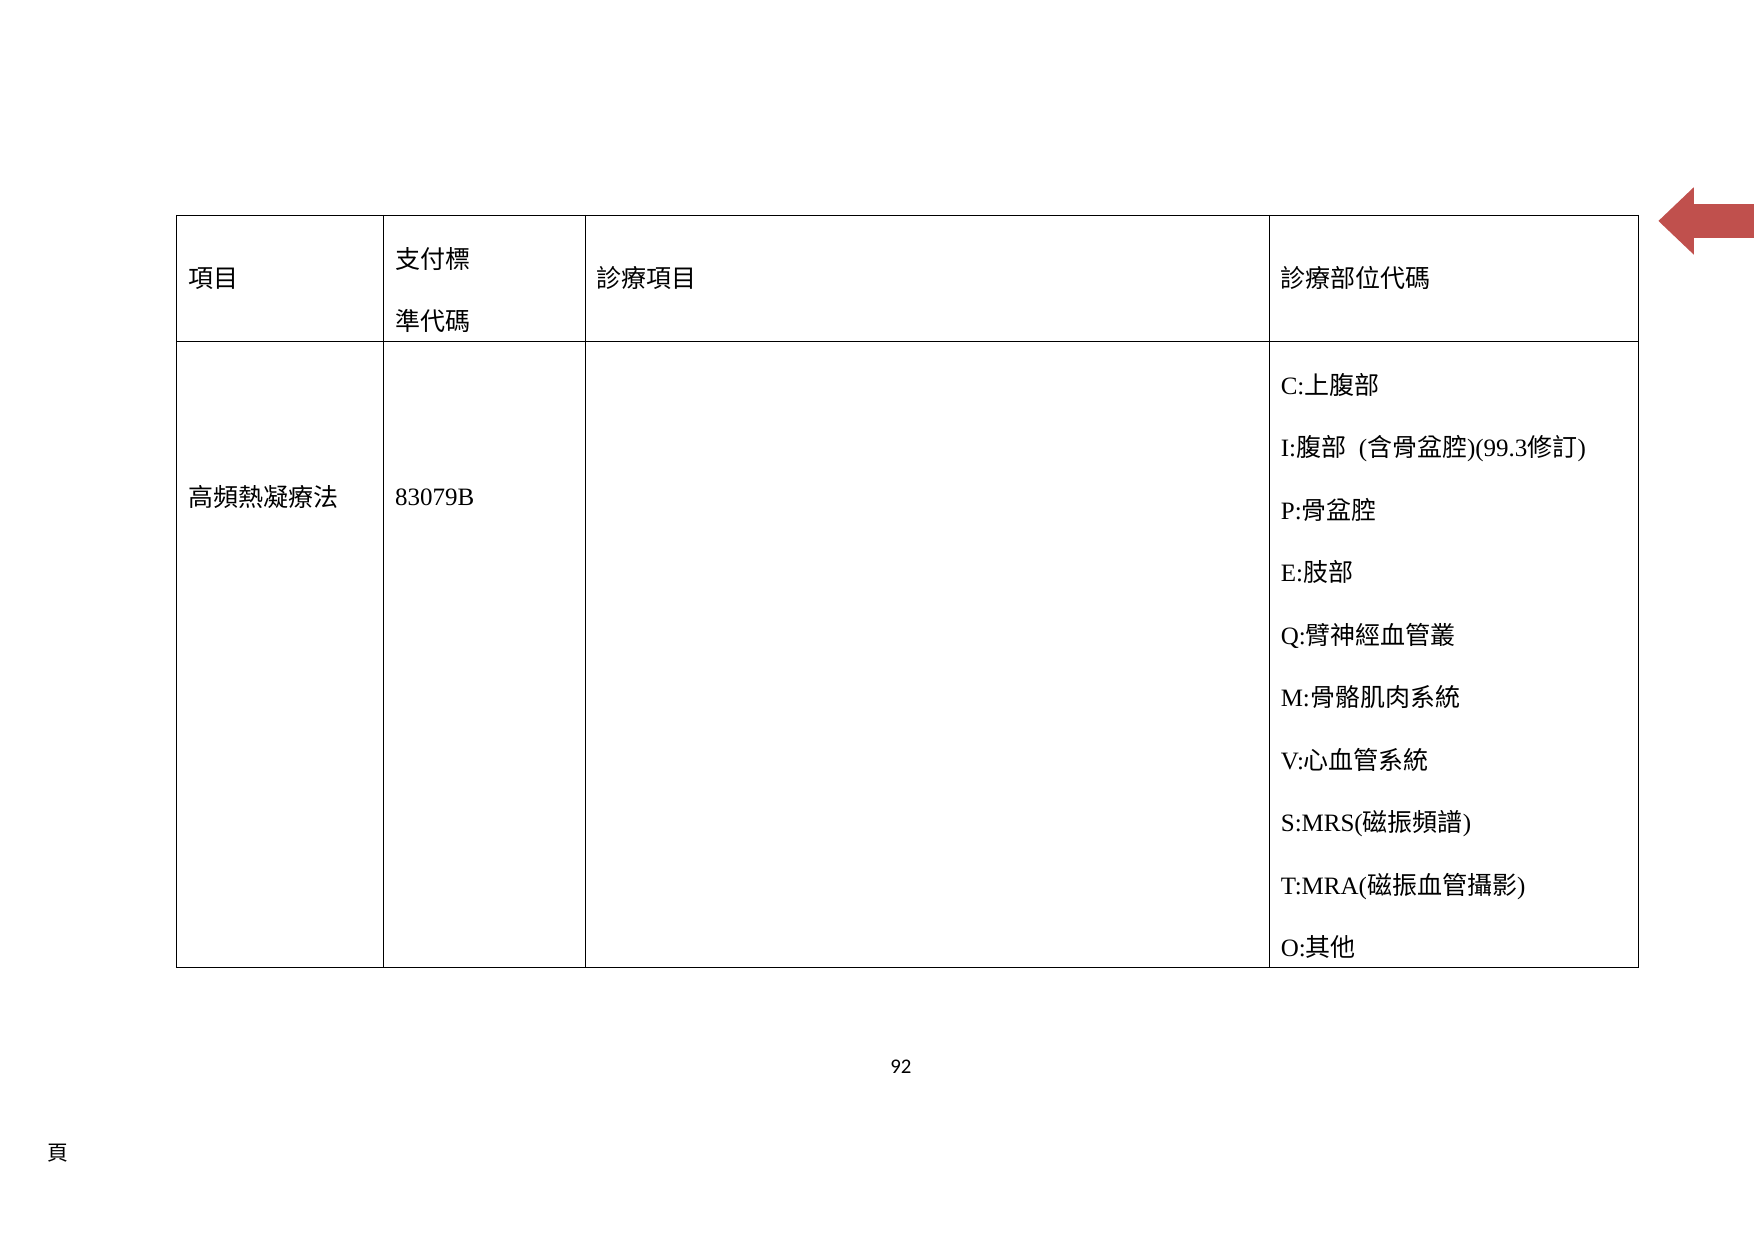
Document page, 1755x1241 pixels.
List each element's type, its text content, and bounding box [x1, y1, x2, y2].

table_cell 83079B [384, 342, 585, 967]
table_cell [586, 342, 1269, 967]
table_header 支付標 準代碼 [384, 216, 585, 341]
table_cell C:上腹部 I:腹部 (含骨盆腔)(99.3修訂) P:骨盆腔 E:肢部 Q:臂神經血管叢 M:骨骼肌肉系統 V:心血管系統 S:MRS(磁振頻譜) T:MRA(磁振血管攝影) O:其他 [1270, 342, 1638, 967]
table_header 項目 [177, 216, 383, 341]
table_cell 高頻熱凝療法 [177, 342, 383, 967]
table_header 診療部位代碼 [1270, 216, 1638, 341]
table_header 診療項目 [586, 216, 1269, 341]
